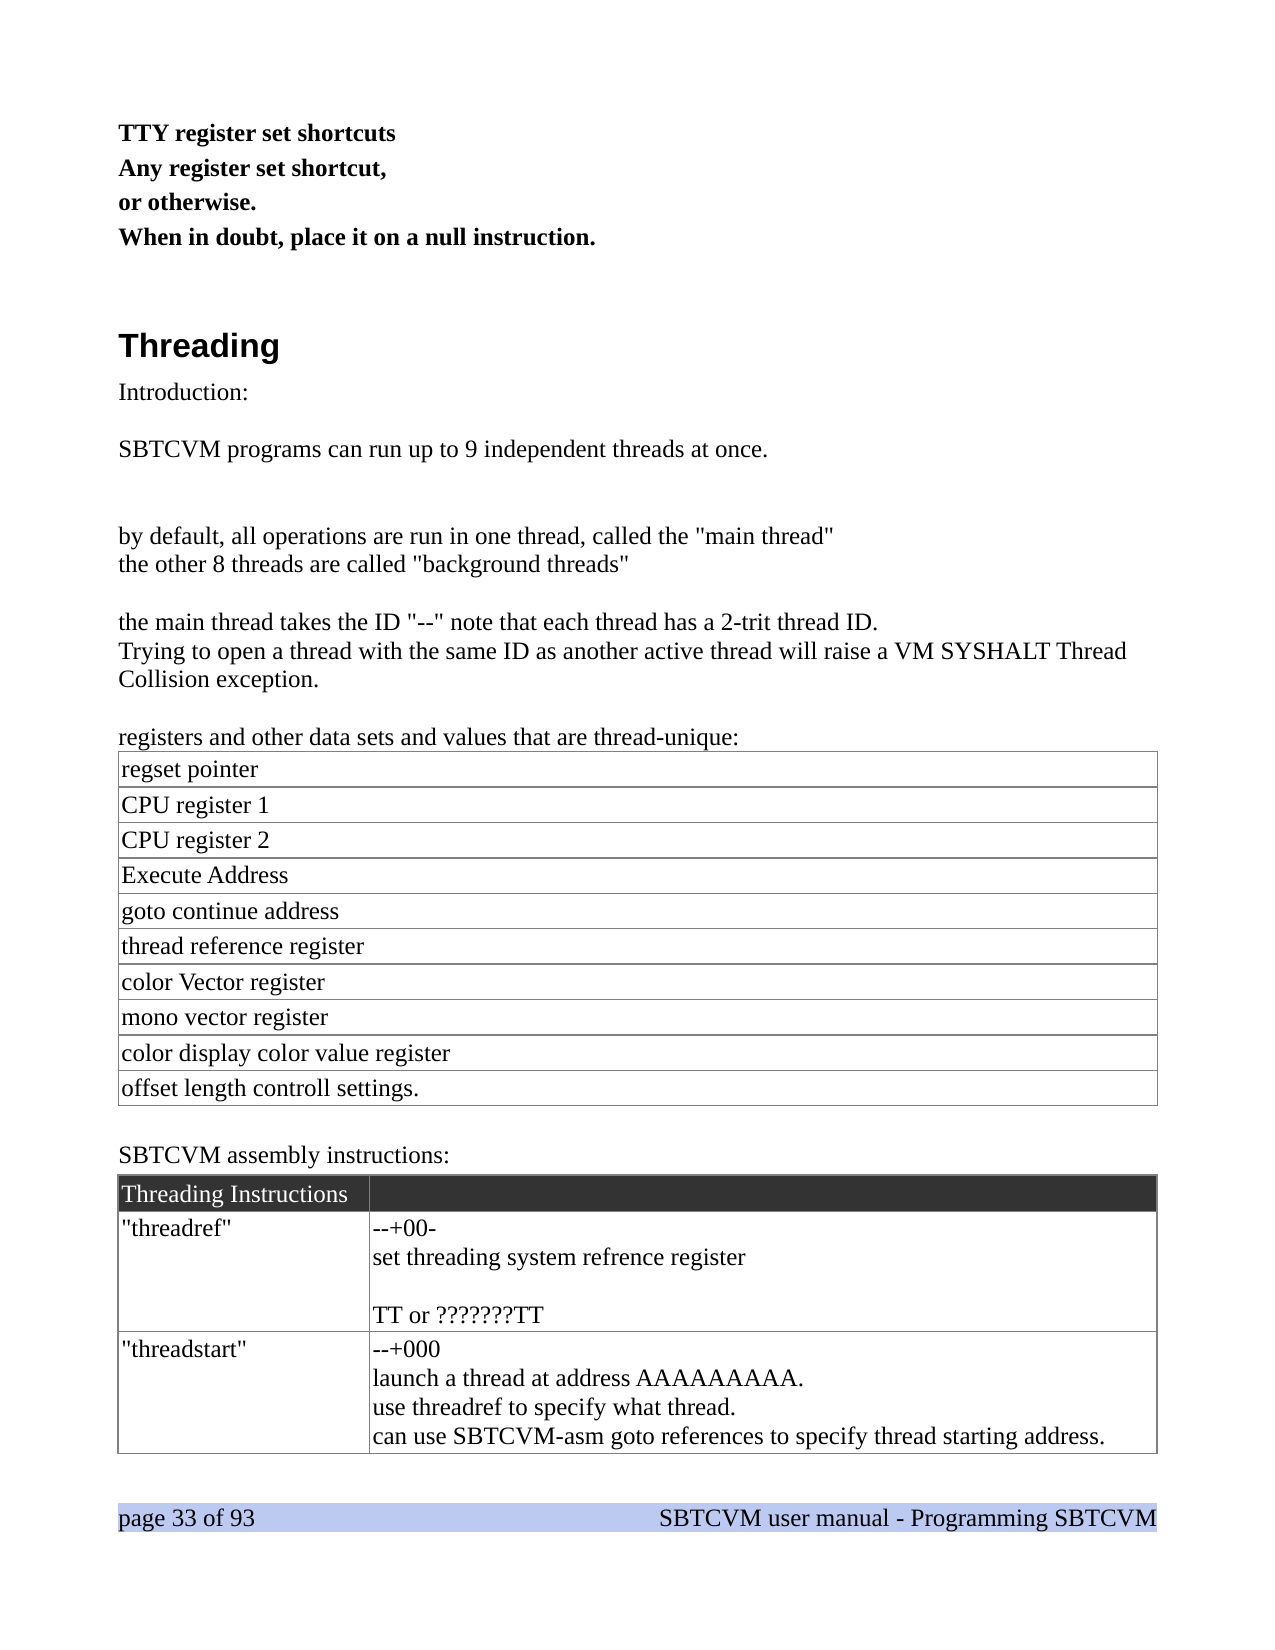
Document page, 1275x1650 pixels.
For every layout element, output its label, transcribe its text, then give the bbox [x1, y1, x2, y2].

table_cell "threadstart" [119, 1332, 369, 1452]
text Introduction: SBTCVM programs can run up to 9 independent threads at once. by default, all operations are run in one thread, called the "main thread" the other 8 threads are called "background threads" the main thread takes the ID "--" note that each thread has a 2-trit thread ID. Trying to open a thread with the same ID as another active thread will raise a VM SYSHALT Thread Collision exception. registers and other data sets and values that are thread-unique: [118, 377, 1157, 751]
table_header [370, 1176, 1156, 1211]
table_cell thread reference register [119, 929, 1157, 963]
subtitle Threading [118, 326, 1157, 364]
table_cell mono vector register [119, 1000, 1157, 1034]
table_cell color display color value register [119, 1036, 1157, 1069]
text TTY register set shortcuts Any register set shortcut, or otherwise. When in doubt, place it on a null instruction. [118, 118, 1157, 250]
table_cell "threadref" [119, 1212, 369, 1331]
table_header regset pointer [119, 752, 1157, 786]
table_cell color Vector register [119, 965, 1157, 999]
table_cell CPU register 1 [119, 788, 1157, 822]
table_cell offset length controll settings. [119, 1071, 1157, 1105]
table_cell CPU register 2 [119, 823, 1157, 857]
table_cell --+000 launch a thread at address AAAAAAAAA. use threadref to specify what thread. can use SBTCVM-asm goto references to specify thread starting address. [370, 1332, 1156, 1452]
table_cell Execute Address [119, 859, 1157, 892]
table_cell --+00- set threading system refrence register TT or ???????TT [370, 1212, 1156, 1331]
text SBTCVM assembly instructions: [118, 1106, 1157, 1169]
table_header Threading Instructions [119, 1176, 369, 1211]
table_cell goto continue address [119, 894, 1157, 928]
